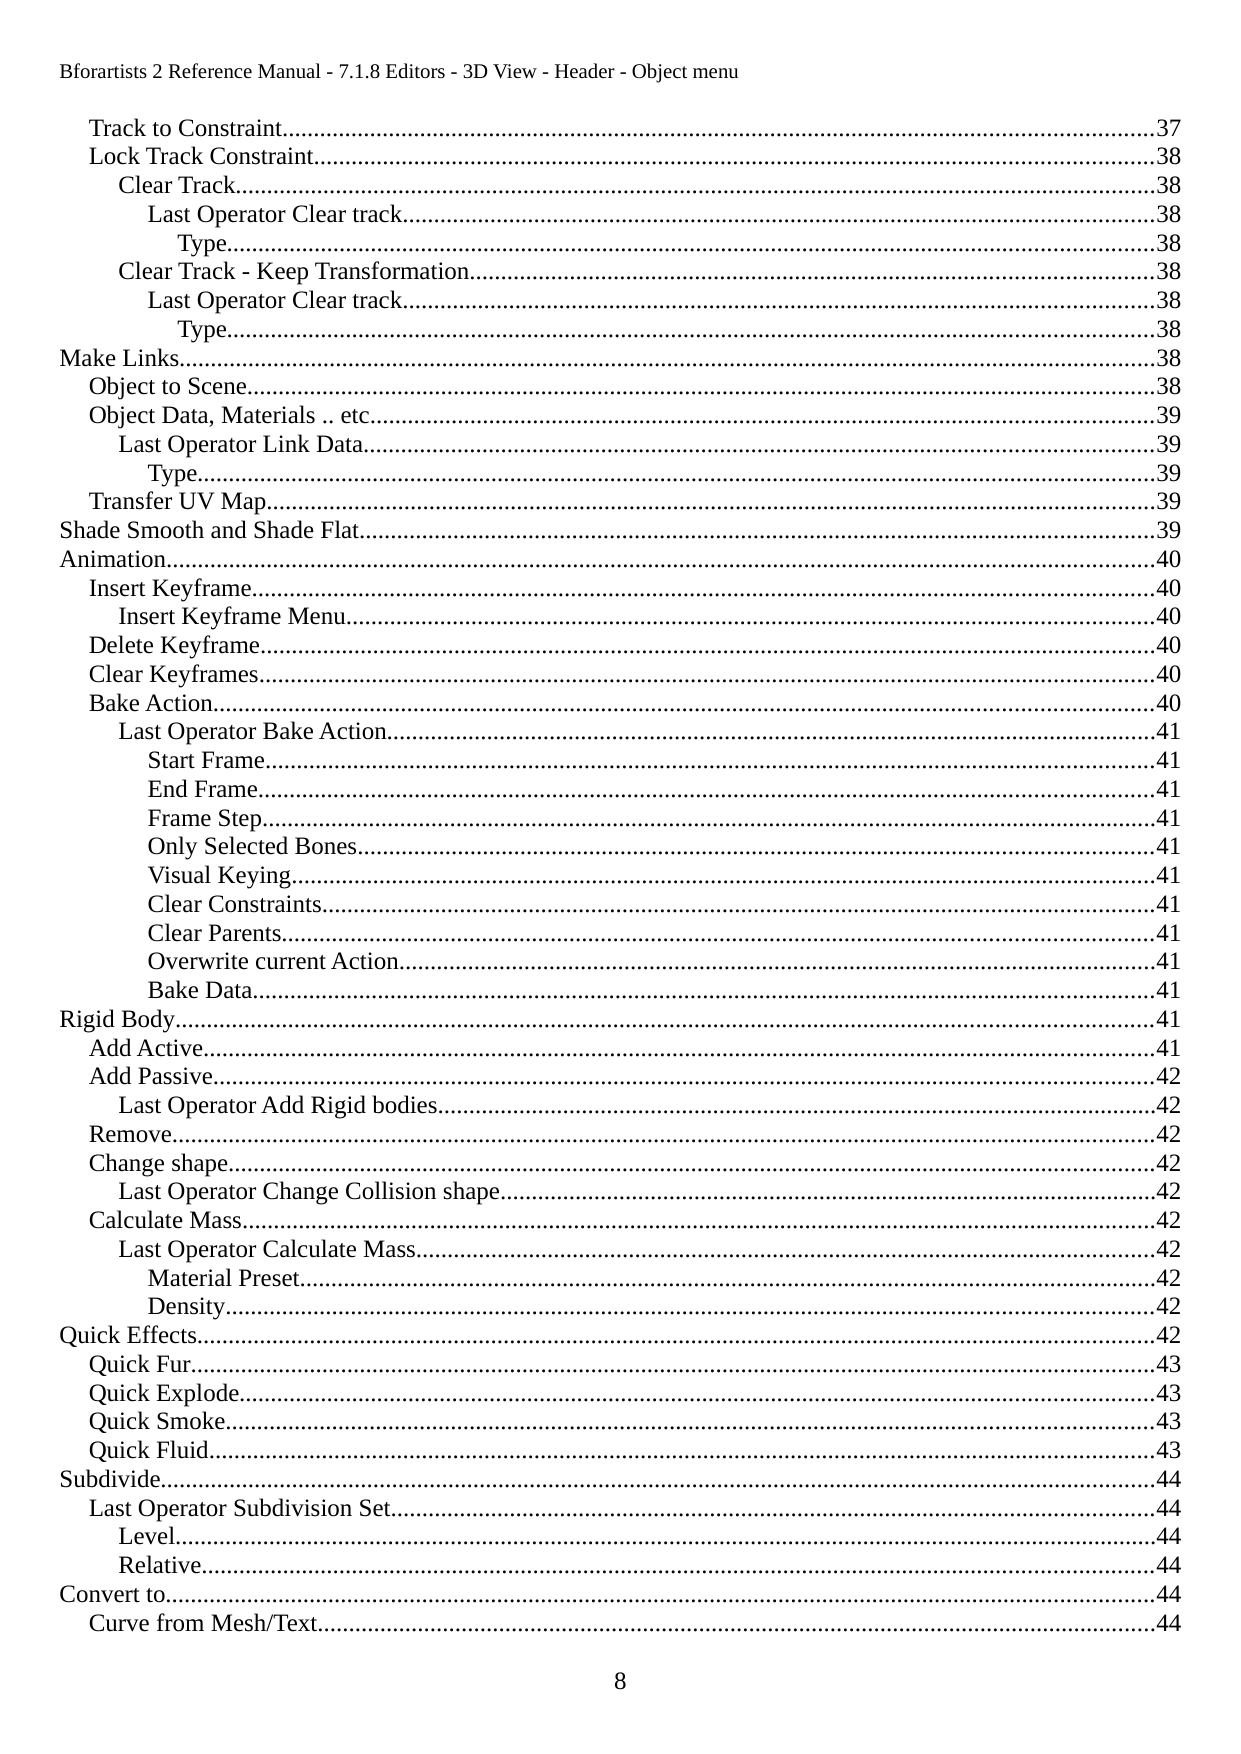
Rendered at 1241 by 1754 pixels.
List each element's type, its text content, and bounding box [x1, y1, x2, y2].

text Level 44 [118, 1521, 1181, 1550]
text Start Frame 41 [147, 745, 1181, 774]
text Convert to 44 [59, 1579, 1181, 1608]
text Only Selected Bones 41 [147, 831, 1181, 860]
text Last Operator Change Collision shape 42 [118, 1176, 1181, 1205]
text Rigid Body 41 [59, 1004, 1181, 1033]
text Insert Keyframe 40 [88, 573, 1181, 601]
text Last Operator Link Data 39 [118, 429, 1181, 458]
text Bake Data 41 [147, 975, 1181, 1004]
text Frame Step 41 [147, 803, 1181, 831]
text Last Operator Clear track 38 [147, 285, 1181, 314]
text Clear Constraints 41 [147, 889, 1181, 918]
text Type 38 [177, 228, 1181, 256]
text Clear Track - Keep Transformation 38 [118, 256, 1181, 285]
text Calculate Mass 42 [88, 1205, 1181, 1234]
text Visual Keying 41 [147, 860, 1181, 889]
text Remove 42 [88, 1119, 1181, 1148]
text Object Data, Materials .. etc 39 [88, 400, 1181, 429]
text Overwrite current Action 41 [147, 946, 1181, 975]
text Last Operator Calculate Mass 42 [118, 1234, 1181, 1263]
text Type 39 [147, 458, 1181, 486]
text Relative 44 [118, 1550, 1181, 1579]
text Shade Smooth and Shade Flat 39 [59, 515, 1181, 544]
text Curve from Mesh/Text 44 [88, 1608, 1181, 1636]
text Clear Track 38 [118, 170, 1181, 199]
text Last Operator Clear track 38 [147, 199, 1181, 228]
text Last Operator Subdivision Set 44 [88, 1493, 1181, 1521]
text Quick Smoke 43 [88, 1406, 1181, 1435]
text Quick Effects 42 [59, 1320, 1181, 1349]
text Delete Keyframe 40 [88, 630, 1181, 659]
text Last Operator Bake Action 41 [118, 716, 1181, 745]
text Insert Keyframe Menu 40 [118, 601, 1181, 630]
text Add Passive 42 [88, 1061, 1181, 1090]
text Change shape 42 [88, 1148, 1181, 1176]
text Quick Explode 43 [88, 1378, 1181, 1406]
text Last Operator Add Rigid bodies 42 [118, 1090, 1181, 1119]
text Clear Keyframes 40 [88, 659, 1181, 688]
text Bake Action 40 [88, 688, 1181, 716]
text End Frame 41 [147, 774, 1181, 803]
text Transfer UV Map 39 [88, 486, 1181, 515]
text Make Links 38 [59, 343, 1181, 371]
text Density 42 [147, 1291, 1181, 1320]
text Add Active 41 [88, 1033, 1181, 1061]
text Track to Constraint 37 [88, 113, 1181, 141]
text Quick Fluid 43 [88, 1435, 1181, 1464]
text Subdivide 44 [59, 1464, 1181, 1493]
text Clear Parents 41 [147, 918, 1181, 946]
text Lock Track Constraint 38 [88, 141, 1181, 170]
text Material Preset 42 [147, 1263, 1181, 1291]
text Object to Scene 38 [88, 371, 1181, 400]
text Quick Fur 43 [88, 1349, 1181, 1378]
text Animation 40 [59, 544, 1181, 573]
text Type 38 [177, 314, 1181, 343]
